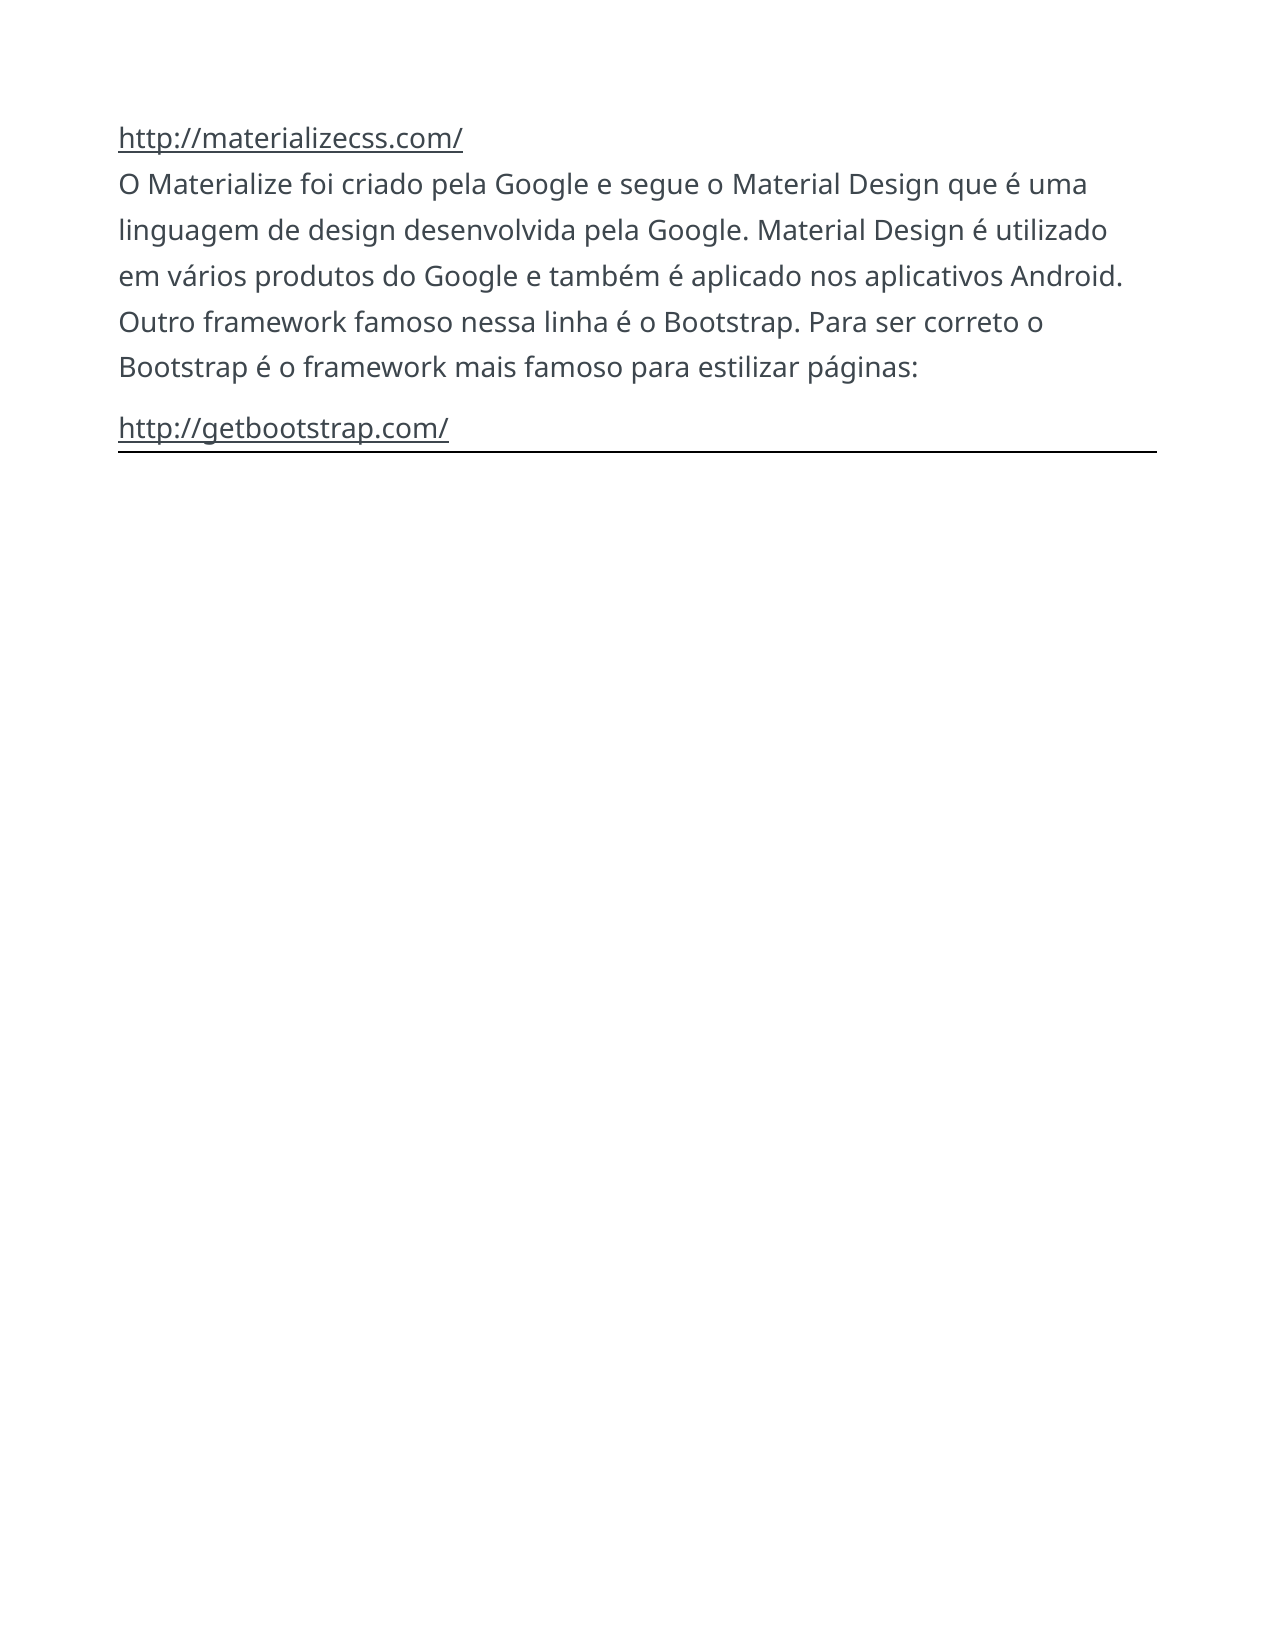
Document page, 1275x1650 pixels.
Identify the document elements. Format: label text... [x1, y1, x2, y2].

text http://getbootstrap.com/ [118, 408, 1157, 451]
text Outro framework famoso nessa linha é o Bootstrap. Para ser correto o Bootstrap é o framework mais famoso para estilizar páginas: [118, 302, 1157, 386]
text http://materializecss.com/ [118, 118, 1157, 156]
text O Materialize foi criado pela Google e segue o Material Design que é uma linguagem de design desenvolvida pela Google. Material Design é utilizado em vários produtos do Google e também é aplicado nos aplicativos Android. [118, 164, 1157, 294]
